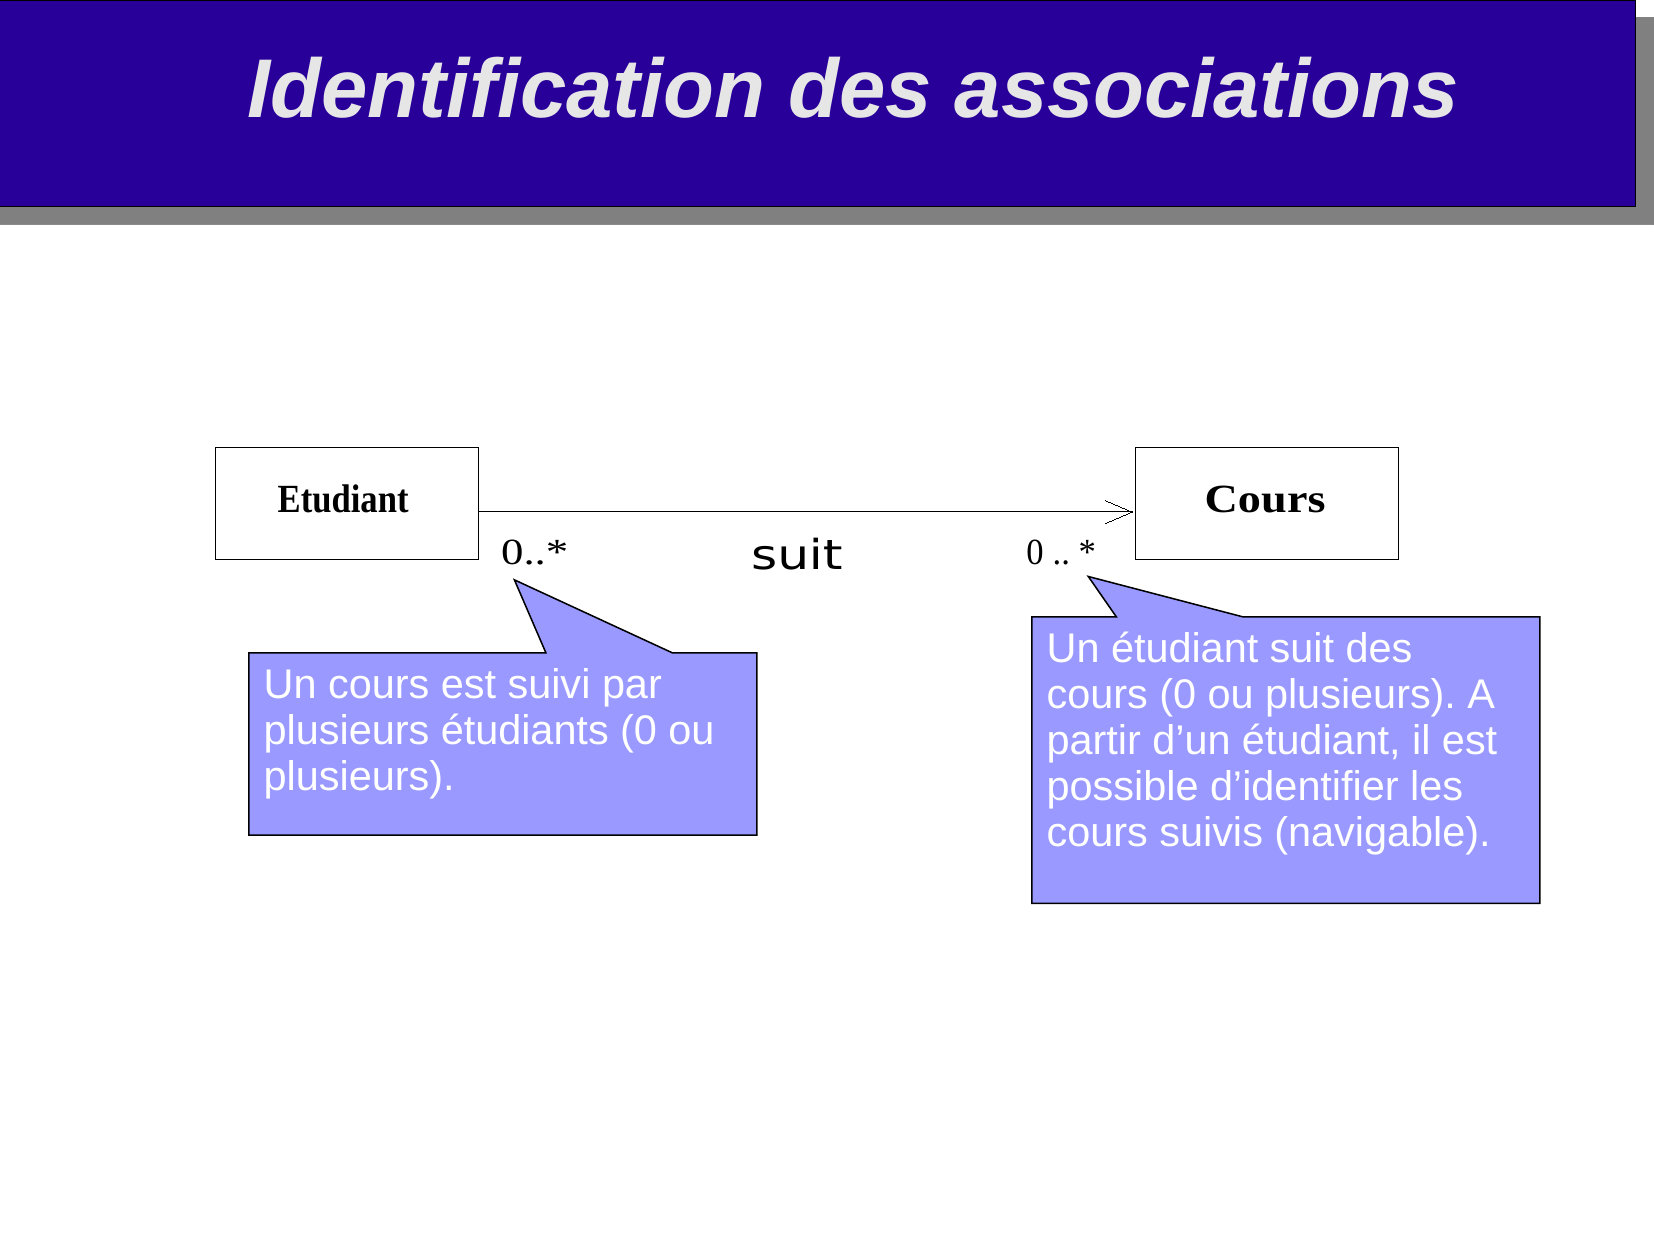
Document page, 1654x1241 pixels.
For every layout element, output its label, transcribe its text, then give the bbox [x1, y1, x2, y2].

text_box suit [751, 531, 844, 580]
text_box Cours [1204, 476, 1326, 521]
title Identification des associations [147, 42, 1560, 136]
text_box Un cours est suivi par plusieurs étudiants (0 ou plusieurs). [248, 579, 757, 836]
text_box 0..* [501, 531, 569, 573]
text_box Etudiant [277, 476, 410, 521]
text_box Un étudiant suit des cours (0 ou plusieurs). A partir d’un étudiant, il est possible d’identifier les cours suivis (navigable). [1031, 576, 1540, 904]
text_box 0 .. * [1026, 531, 1096, 573]
